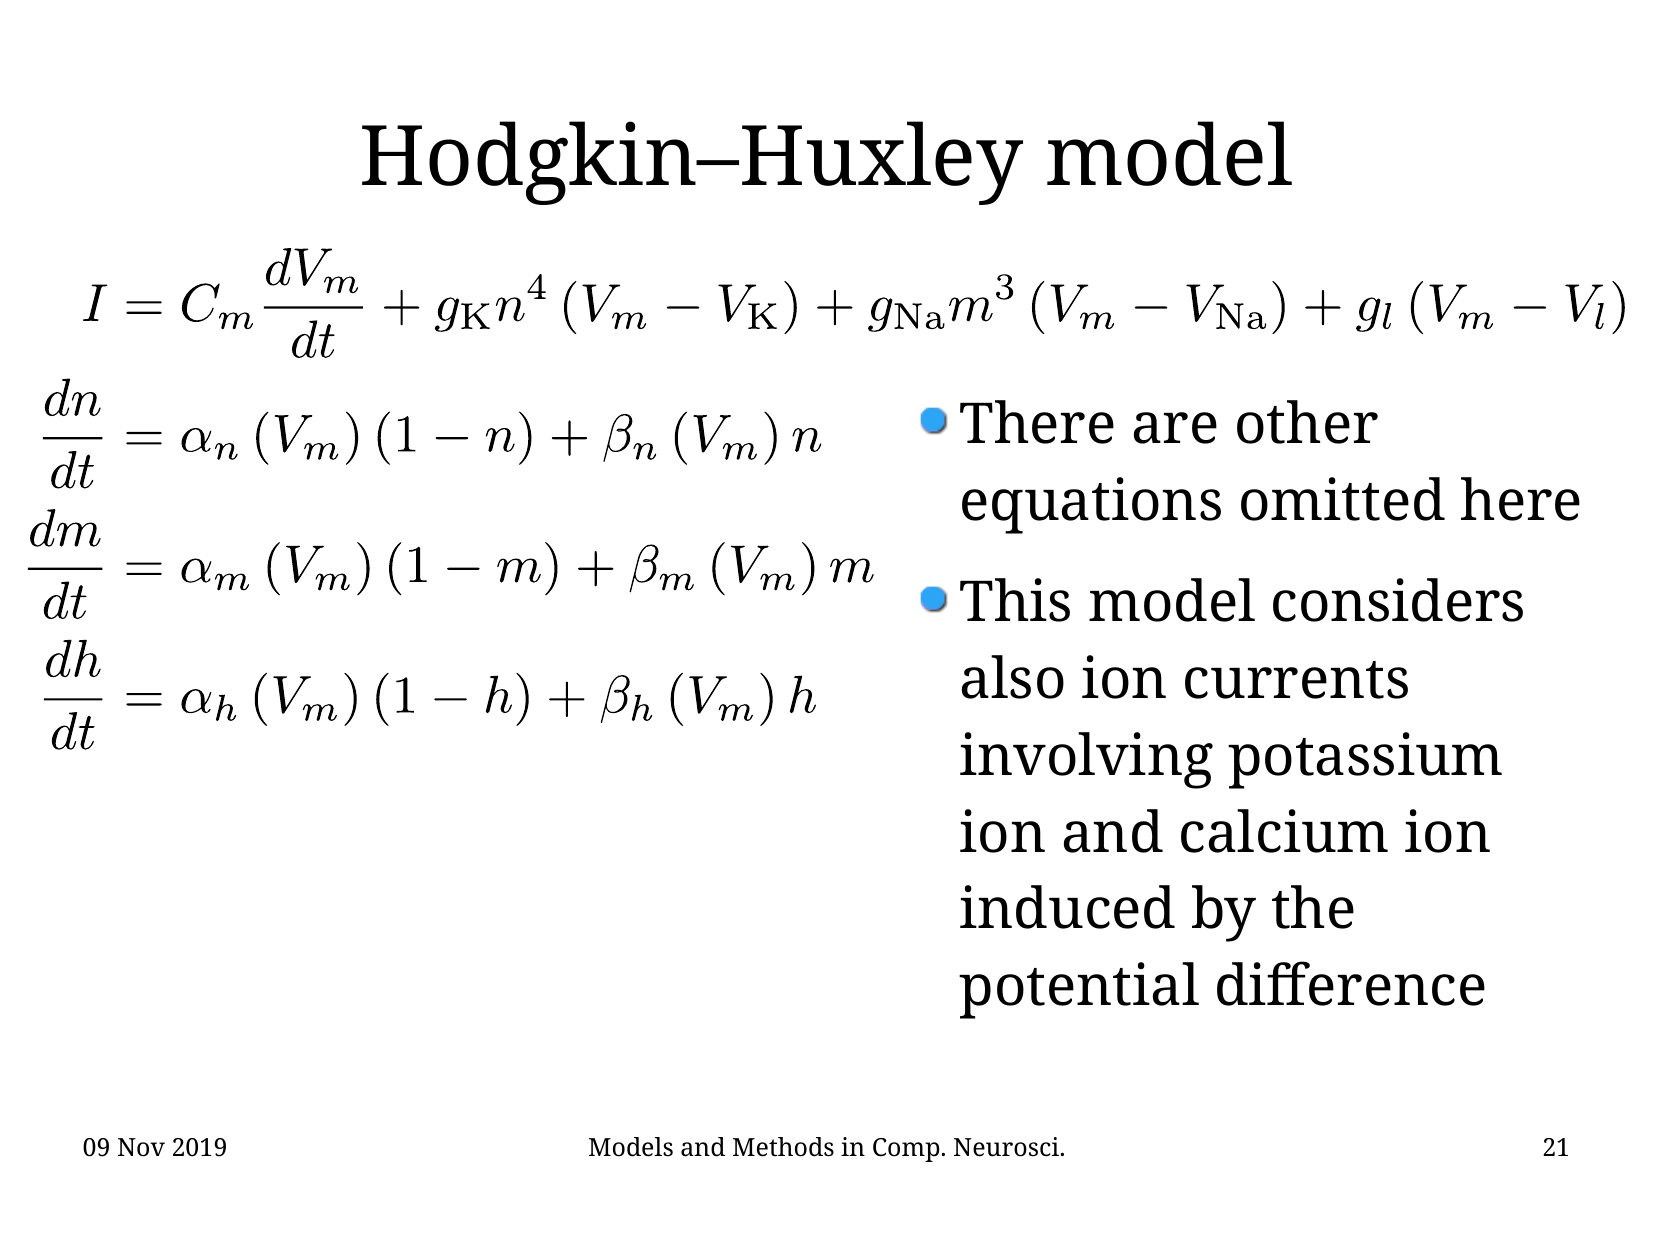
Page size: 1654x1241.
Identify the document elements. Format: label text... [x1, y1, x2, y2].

list There are other equations omitted here This model considers also ion currents involving potassium ion and calcium ion induced by the potential difference [906, 383, 1588, 1103]
title Hodgkin–Huxley model [82, 49, 1571, 248]
picture [27, 248, 1630, 750]
